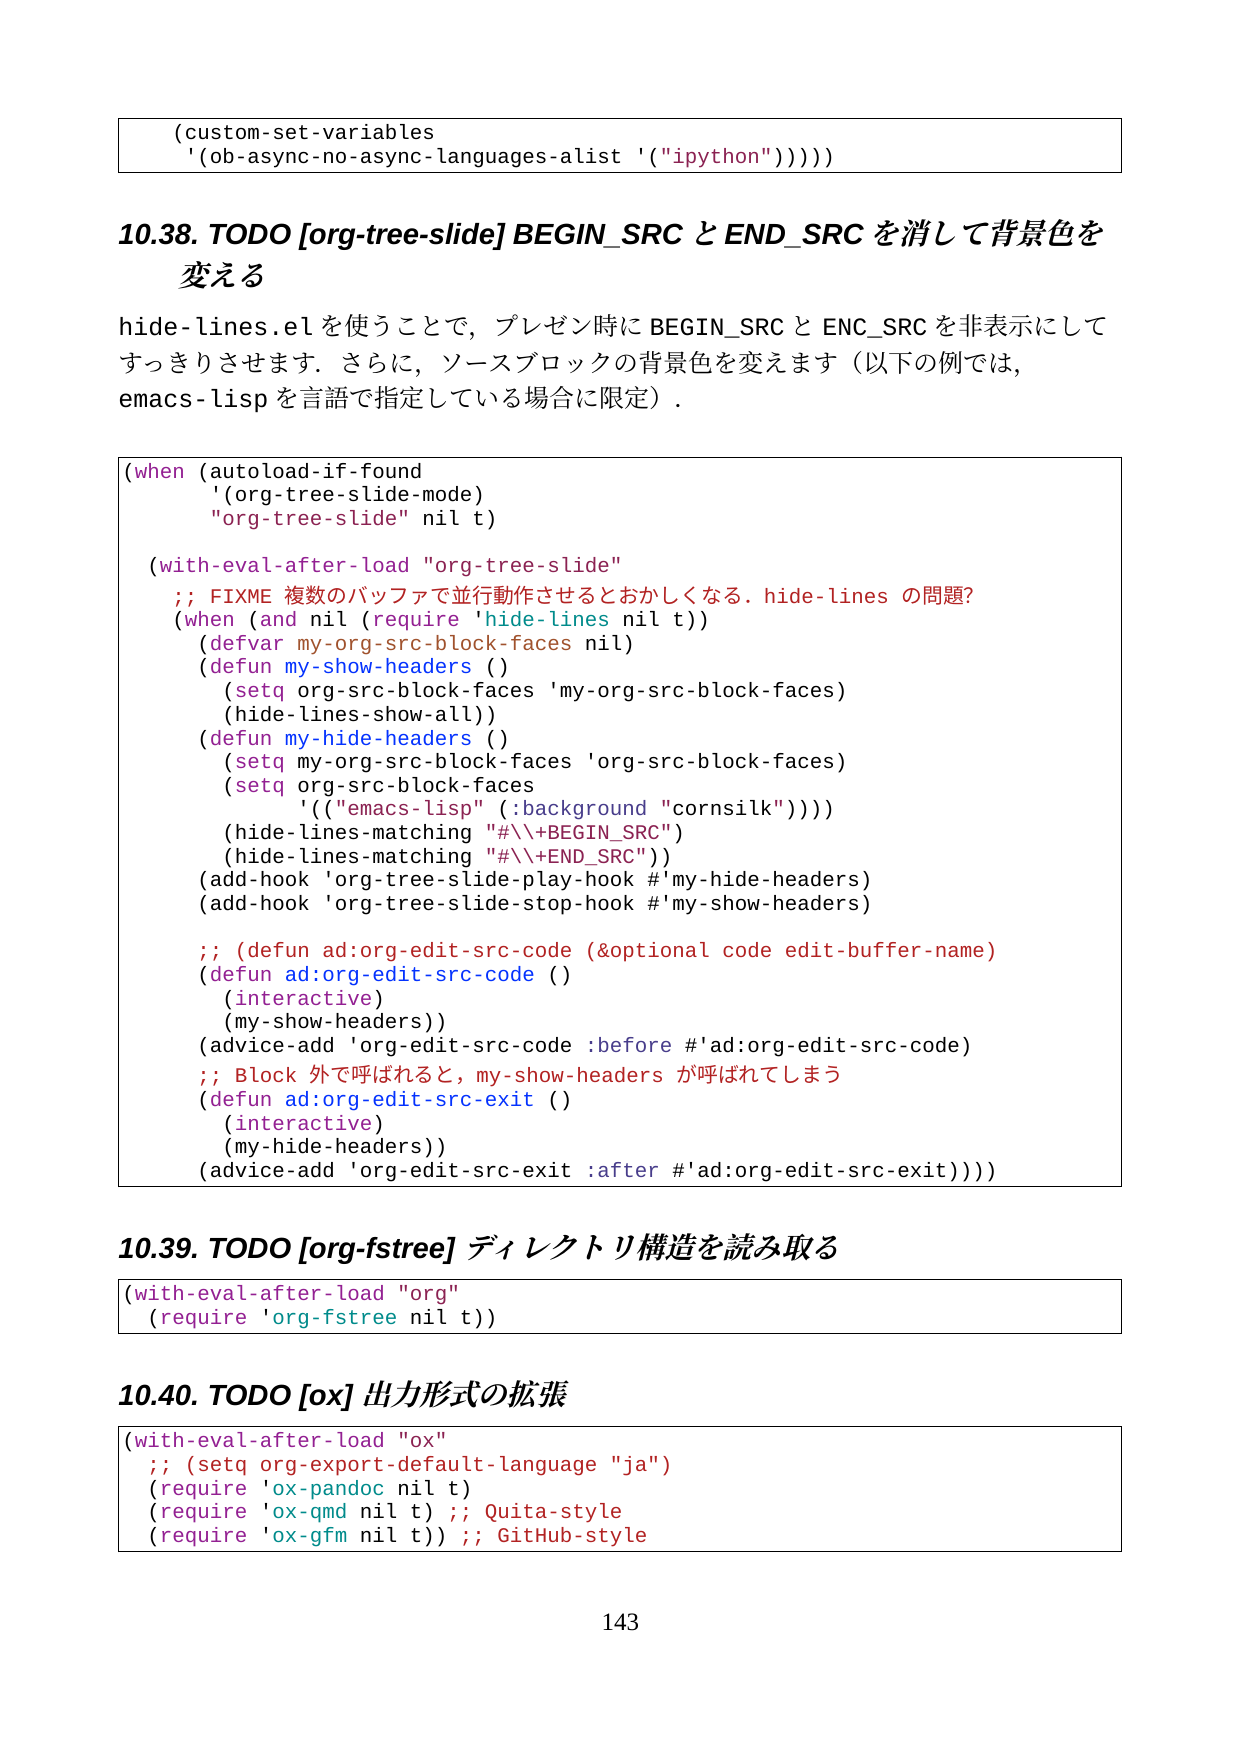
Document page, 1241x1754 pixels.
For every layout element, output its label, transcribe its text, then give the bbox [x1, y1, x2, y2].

text ;; FIXME 複数のバッファで並行動作させるとおかしくなる．hide-lines の問題？ [119, 575, 1121, 605]
text (when (and nil (require 'hide-lines nil t)) [119, 605, 1121, 629]
text ;; (setq org-export-default-language "ja") [119, 1450, 1121, 1473]
text (defun my-hide-headers () [119, 723, 1121, 747]
text (hide-lines-matching "#\\+BEGIN_SRC") [119, 818, 1121, 842]
text (defun my-show-headers () [119, 653, 1121, 676]
text (interactive) [119, 1109, 1121, 1132]
text (require 'org-fstree nil t)) [119, 1303, 1121, 1333]
text (add-hook 'org-tree-slide-stop-hook #'my-show-headers) [119, 889, 1121, 913]
text ;; (defun ad:org-edit-src-code (&optional code edit-buffer-name) [119, 936, 1121, 960]
text '(ob-async-no-async-languages-alist '("ipython"))))) [119, 142, 1121, 172]
text (with-eval-after-load "org-tree-slide" [119, 551, 1121, 575]
text (advice-add 'org-edit-src-code :before #'ad:org-edit-src-code) [119, 1031, 1121, 1054]
text (setq org-src-block-faces [119, 771, 1121, 794]
text (with-eval-after-load "ox" [119, 1427, 1121, 1450]
text (my-show-headers)) [119, 1007, 1121, 1031]
text (setq my-org-src-block-faces 'org-src-block-faces) [119, 747, 1121, 771]
text (custom-set-variables [119, 119, 1121, 142]
text (require 'ox-gfm nil t)) ;; GitHub-style [119, 1521, 1121, 1551]
text (hide-lines-matching "#\\+END_SRC")) [119, 842, 1121, 865]
text ;; Block 外で呼ばれると，my-show-headers が呼ばれてしまう [119, 1054, 1121, 1085]
text '(("emacs-lisp" (:background "cornsilk")))) [119, 794, 1121, 818]
text (interactive) [119, 984, 1121, 1007]
text (defun ad:org-edit-src-exit () [119, 1085, 1121, 1109]
text (defun ad:org-edit-src-code () [119, 960, 1121, 984]
text (require 'ox-pandoc nil t) [119, 1473, 1121, 1497]
text "org-tree-slide" nil t) [119, 504, 1121, 528]
text (my-hide-headers)) [119, 1132, 1121, 1156]
subtitle TODO [org-tree-slide] BEGIN_SRCとEND_SRCを消して背景色を変える [118, 211, 1122, 294]
text (add-hook 'org-tree-slide-play-hook #'my-hide-headers) [119, 865, 1121, 889]
text '(org-tree-slide-mode) [119, 480, 1121, 504]
text (require 'ox-qmd nil t) ;; Quita-style [119, 1497, 1121, 1521]
text (setq org-src-block-faces 'my-org-src-block-faces) [119, 676, 1121, 700]
subtitle TODO [org-fstree] ディレクトリ構造を読み取る [118, 1225, 1122, 1267]
text (hide-lines-show-all)) [119, 700, 1121, 723]
text (defvar my-org-src-block-faces nil) [119, 629, 1121, 653]
text (with-eval-after-load "org" [119, 1280, 1121, 1303]
text hide-lines.el を使うことで，プレゼン時に BEGIN_SRC と ENC_SRC を非表示にしてすっきりさせます．さらに，ソースブロックの背景色を変えます（以下の例では， emacs-lisp を言語で指定している場合に限定）． [118, 307, 1122, 444]
text (advice-add 'org-edit-src-exit :after #'ad:org-edit-src-exit)))) [119, 1156, 1121, 1186]
text (when (autoload-if-found [119, 458, 1121, 480]
subtitle TODO [ox] 出力形式の拡張 [118, 1372, 1122, 1414]
